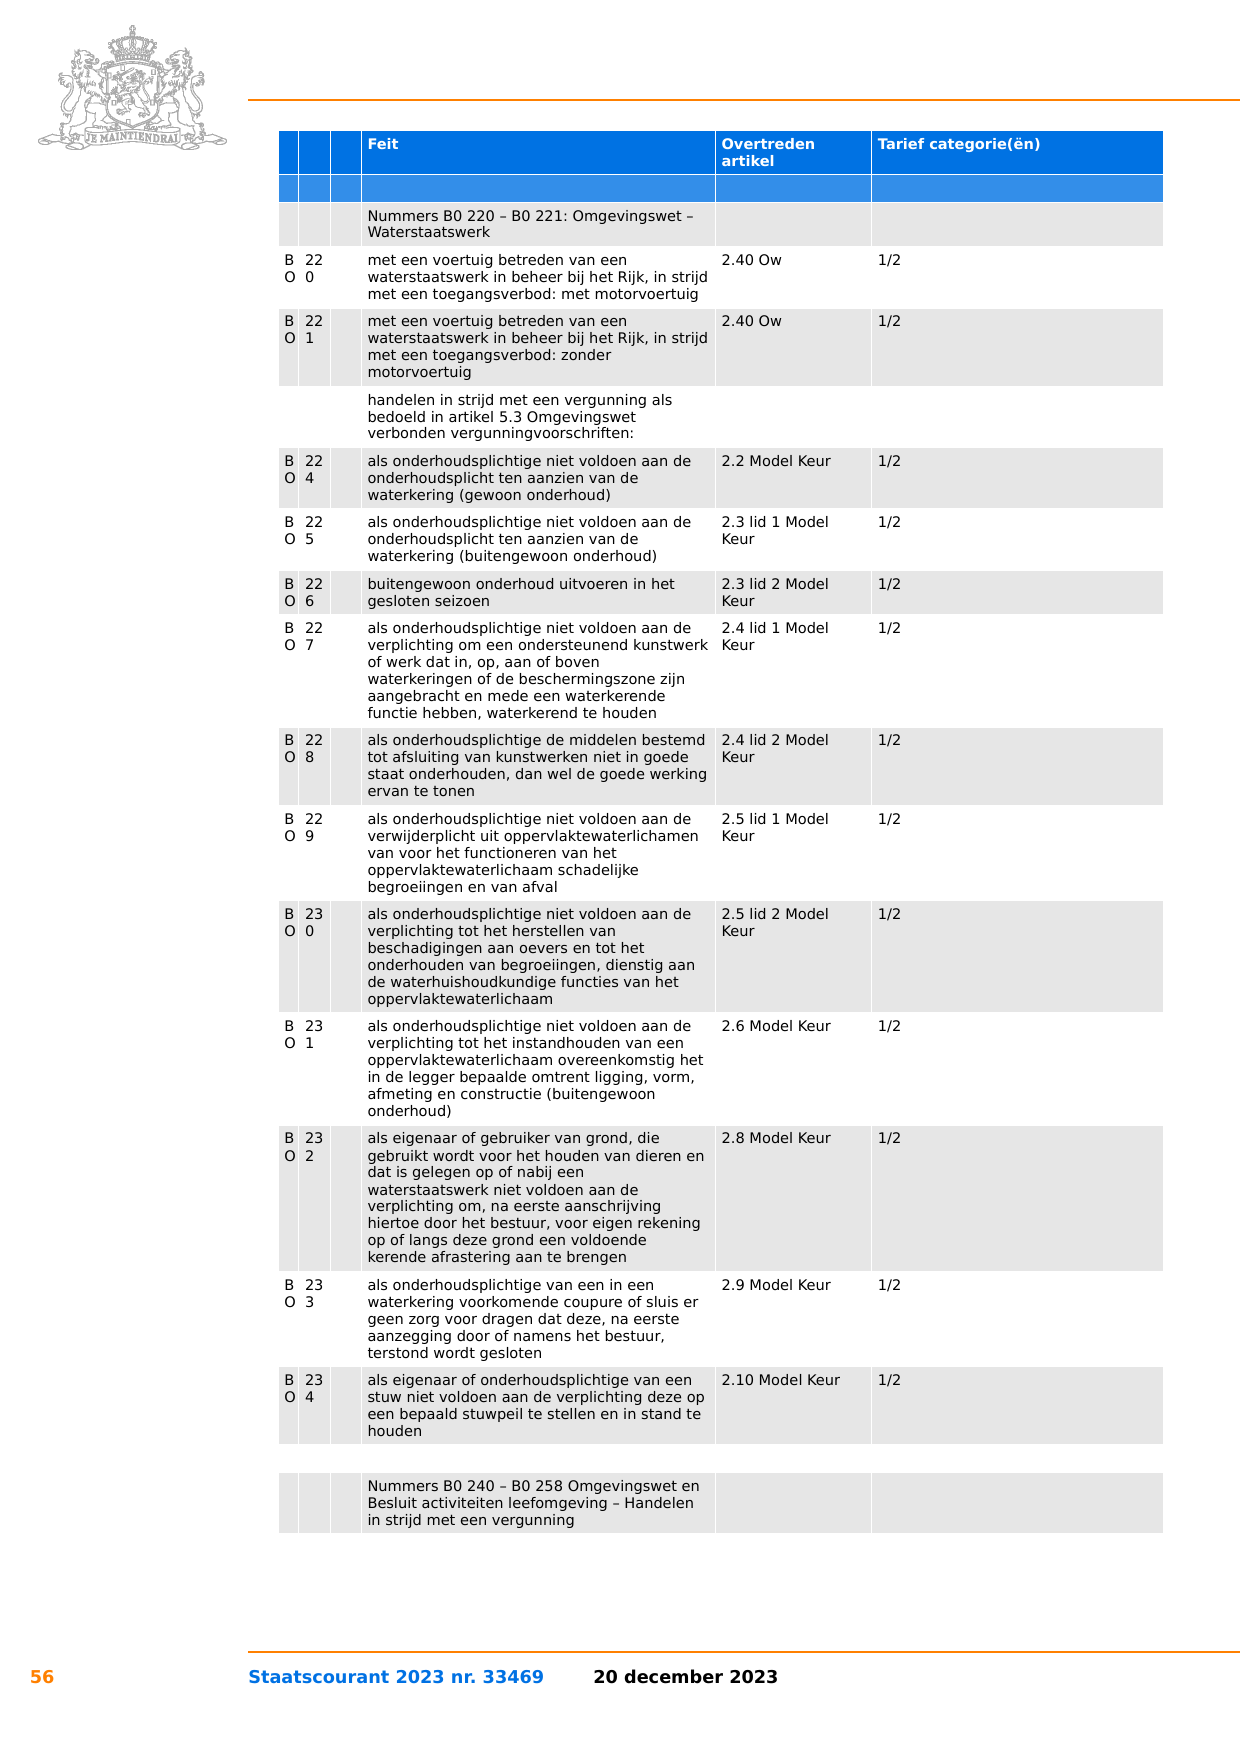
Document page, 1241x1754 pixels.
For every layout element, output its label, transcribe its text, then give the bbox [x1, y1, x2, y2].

table_cell [279, 387, 298, 447]
table_cell [716, 1446, 871, 1472]
table_cell 1/2 [872, 247, 1163, 307]
table_cell BO [279, 615, 298, 726]
table_cell 2.9 Model Keur [716, 1272, 871, 1366]
table_cell [331, 510, 361, 570]
table_cell [279, 175, 298, 202]
table_cell 1/2 [872, 1272, 1163, 1366]
table_cell 220 [299, 247, 330, 307]
table_cell 1/2 [872, 448, 1163, 508]
table_cell Nummers B0 240 – B0 258 Omgevingswet en Besluit activiteiten leefomgeving – Handelen in strijd met een vergunning [362, 1473, 715, 1533]
table_cell BO [279, 1367, 298, 1444]
table_cell als onderhoudsplichtige niet voldoen aan de onderhoudsplicht ten aanzien van de waterkering (gewoon onderhoud) [362, 448, 715, 508]
table_cell BO [279, 806, 298, 900]
table_cell 2.10 Model Keur [716, 1367, 871, 1444]
table_cell als onderhoudsplichtige van een in een waterkering voorkomende coupure of sluis er geen zorg voor dragen dat deze, na eerste aanzegging door of namens het bestuur, terstond wordt gesloten [362, 1272, 715, 1366]
table_cell 1/2 [872, 728, 1163, 805]
table_cell [872, 203, 1163, 246]
table_cell [299, 175, 330, 202]
table_header [279, 131, 298, 174]
table_cell 1/2 [872, 806, 1163, 900]
table_cell 227 [299, 615, 330, 726]
table_cell 2.5 lid 2 Model Keur [716, 901, 871, 1012]
table_cell 1/2 [872, 1014, 1163, 1125]
table_cell 1/2 [872, 1126, 1163, 1271]
table_cell [279, 1473, 298, 1533]
table_cell [872, 1446, 1163, 1472]
table_cell [872, 1473, 1163, 1533]
table_cell [716, 203, 871, 246]
table_cell [331, 1014, 361, 1125]
table_cell [331, 571, 361, 614]
table_cell [331, 448, 361, 508]
table_cell als onderhoudsplichtige niet voldoen aan de verplichting tot het instandhouden van een oppervlaktewaterlichaam overeenkomstig het in de legger bepaalde omtrent ligging, vorm, afmeting en constructie (buitengewoon onderhoud) [362, 1014, 715, 1125]
table_cell [331, 1446, 361, 1472]
table_cell BO [279, 247, 298, 307]
table_cell 228 [299, 728, 330, 805]
table_cell [362, 175, 715, 202]
table_cell [331, 806, 361, 900]
table_cell Nummers B0 220 – B0 221: Omgevingswet – Waterstaatswerk [362, 203, 715, 246]
table_cell [331, 203, 361, 246]
table_cell buitengewoon onderhoud uitvoeren in het gesloten seizoen [362, 571, 715, 614]
table_cell 1/2 [872, 1367, 1163, 1444]
table_cell 2.2 Model Keur [716, 448, 871, 508]
table_cell [362, 1446, 715, 1472]
table_cell [331, 1473, 361, 1533]
table_cell handelen in strijd met een vergunning als bedoeld in artikel 5.3 Omgevingswet verbonden vergunningvoorschriften: [362, 387, 715, 447]
table_cell [331, 615, 361, 726]
table_cell [331, 1126, 361, 1271]
table_cell [872, 175, 1163, 202]
table_cell BO [279, 1014, 298, 1125]
table_cell 2.3 lid 2 Model Keur [716, 571, 871, 614]
table_header [331, 131, 361, 174]
table_cell [716, 387, 871, 447]
table_cell 2.8 Model Keur [716, 1126, 871, 1271]
table_cell 2.40 Ow [716, 309, 871, 386]
table_cell als eigenaar of gebruiker van grond, die gebruikt wordt voor het houden van dieren en dat is gelegen op of nabij een waterstaatswerk niet voldoen aan de verplichting om, na eerste aanschrijving hiertoe door het bestuur, voor eigen rekening op of langs deze grond een voldoende kerende afrastering aan te brengen [362, 1126, 715, 1271]
table_cell 1/2 [872, 571, 1163, 614]
table_cell 2.3 lid 1 Model Keur [716, 510, 871, 570]
table_cell met een voertuig betreden van een waterstaatswerk in beheer bij het Rijk, in strijd met een toegangsverbod: met motorvoertuig [362, 247, 715, 307]
table_cell als onderhoudsplichtige niet voldoen aan de verwijderplicht uit oppervlaktewaterlichamen van voor het functioneren van het oppervlaktewaterlichaam schadelijke begroeiingen en van afval [362, 806, 715, 900]
table_cell [331, 309, 361, 386]
table_cell BO [279, 448, 298, 508]
table_cell 2.4 lid 2 Model Keur [716, 728, 871, 805]
table_cell [299, 1473, 330, 1533]
table_cell 232 [299, 1126, 330, 1271]
table_cell 234 [299, 1367, 330, 1444]
table_cell [279, 1446, 298, 1472]
table_cell [299, 1446, 330, 1472]
table_cell [331, 387, 361, 447]
table_cell BO [279, 1126, 298, 1271]
table_cell 1/2 [872, 615, 1163, 726]
table_cell 225 [299, 510, 330, 570]
table_cell [872, 387, 1163, 447]
table_cell [331, 901, 361, 1012]
table_cell [299, 387, 330, 447]
table_cell [331, 1272, 361, 1366]
table_cell BO [279, 571, 298, 614]
table_header Overtreden artikel [716, 131, 871, 174]
table_cell [331, 247, 361, 307]
table_cell [331, 1367, 361, 1444]
table_cell als onderhoudsplichtige de middelen bestemd tot afsluiting van kunstwerken niet in goede staat onderhouden, dan wel de goede werking ervan te tonen [362, 728, 715, 805]
table_header Tarief categorie(ën) [872, 131, 1163, 174]
table_cell als onderhoudsplichtige niet voldoen aan de verplichting om een ondersteunend kunstwerk of werk dat in, op, aan of boven waterkeringen of de beschermingszone zijn aangebracht en mede een waterkerende functie hebben, waterkerend te houden [362, 615, 715, 726]
table_cell 231 [299, 1014, 330, 1125]
table_cell 1/2 [872, 510, 1163, 570]
table_cell als eigenaar of onderhoudsplichtige van een stuw niet voldoen aan de verplichting deze op een bepaald stuwpeil te stellen en in stand te houden [362, 1367, 715, 1444]
table_cell 226 [299, 571, 330, 614]
table_cell [716, 175, 871, 202]
table_cell als onderhoudsplichtige niet voldoen aan de verplichting tot het herstellen van beschadigingen aan oevers en tot het onderhouden van begroeiingen, dienstig aan de waterhuishoudkundige functies van het oppervlaktewaterlichaam [362, 901, 715, 1012]
table_cell als onderhoudsplichtige niet voldoen aan de onderhoudsplicht ten aanzien van de waterkering (buitengewoon onderhoud) [362, 510, 715, 570]
table_cell 224 [299, 448, 330, 508]
table_cell [299, 203, 330, 246]
table_cell [331, 175, 361, 202]
table_cell 233 [299, 1272, 330, 1366]
table_cell 230 [299, 901, 330, 1012]
table_cell [331, 728, 361, 805]
table_cell BO [279, 309, 298, 386]
table_header Feit [362, 131, 715, 174]
picture [38, 25, 227, 150]
table_cell BO [279, 728, 298, 805]
table_header [299, 131, 330, 174]
table_cell 2.5 lid 1 Model Keur [716, 806, 871, 900]
table_cell BO [279, 901, 298, 1012]
table_cell 1/2 [872, 309, 1163, 386]
table_cell 2.4 lid 1 Model Keur [716, 615, 871, 726]
table_cell 1/2 [872, 901, 1163, 1012]
table_cell 2.6 Model Keur [716, 1014, 871, 1125]
table_cell met een voertuig betreden van een waterstaatswerk in beheer bij het Rijk, in strijd met een toegangsverbod: zonder motorvoertuig [362, 309, 715, 386]
table_cell BO [279, 1272, 298, 1366]
table_cell BO [279, 510, 298, 570]
table_cell [279, 203, 298, 246]
table_cell 229 [299, 806, 330, 900]
table_cell 221 [299, 309, 330, 386]
table_cell [716, 1473, 871, 1533]
table_cell 2.40 Ow [716, 247, 871, 307]
